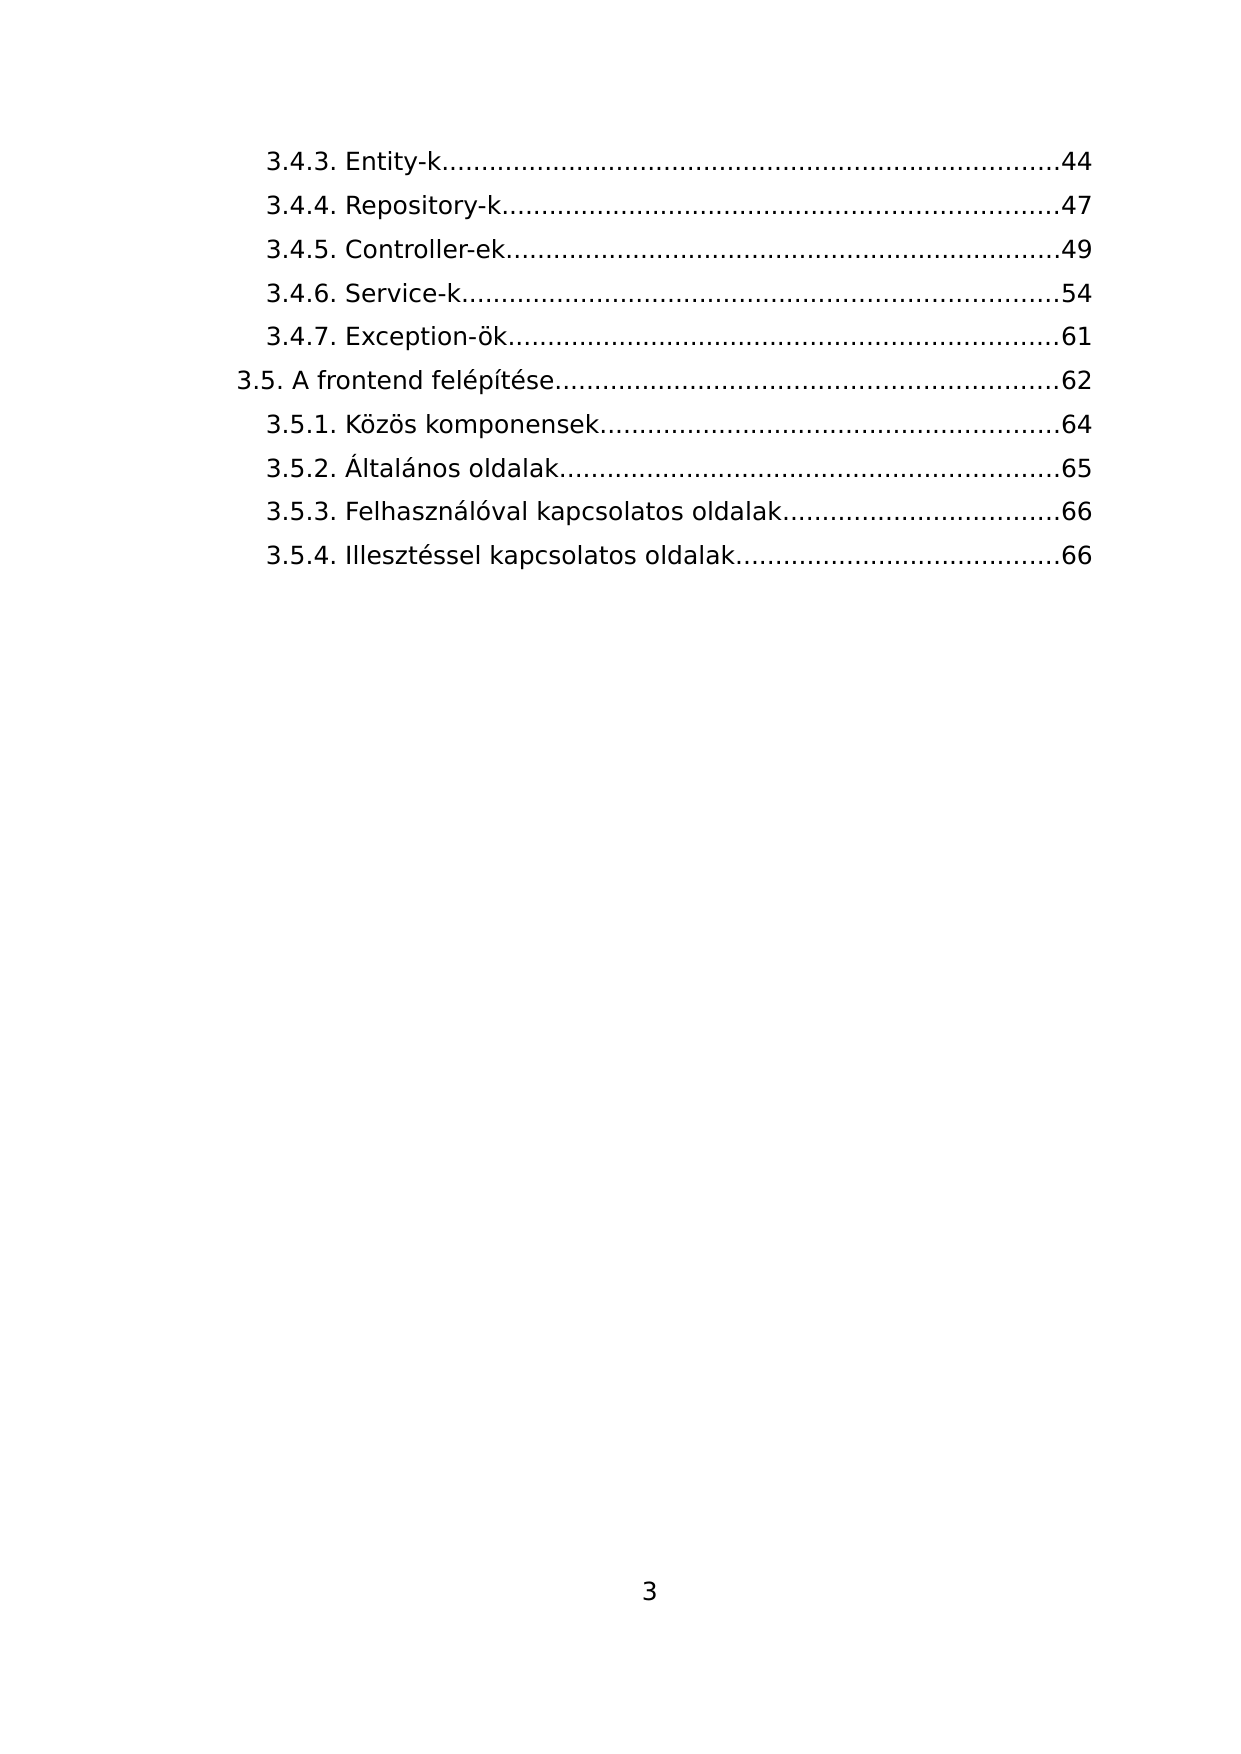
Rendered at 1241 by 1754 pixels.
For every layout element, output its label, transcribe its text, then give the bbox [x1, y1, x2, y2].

text 3.5.2. Általános oldalak 65 [266, 454, 1093, 483]
text 3.5.3. Felhasználóval kapcsolatos oldalak 66 [266, 498, 1093, 527]
text 3.4.3. Entity-k 44 [266, 148, 1093, 177]
text 3.5. A frontend felépítése 62 [236, 366, 1093, 396]
text 3.5.1. Közös komponensek 64 [266, 410, 1093, 439]
text 3.4.7. Exception-ök 61 [266, 323, 1093, 352]
text 3.4.4. Repository-k 47 [266, 191, 1093, 221]
text 3.4.6. Service-k 54 [266, 279, 1093, 308]
text 3.5.4. Illesztéssel kapcsolatos oldalak 66 [266, 541, 1093, 571]
text 3.4.5. Controller-ek 49 [266, 235, 1093, 264]
